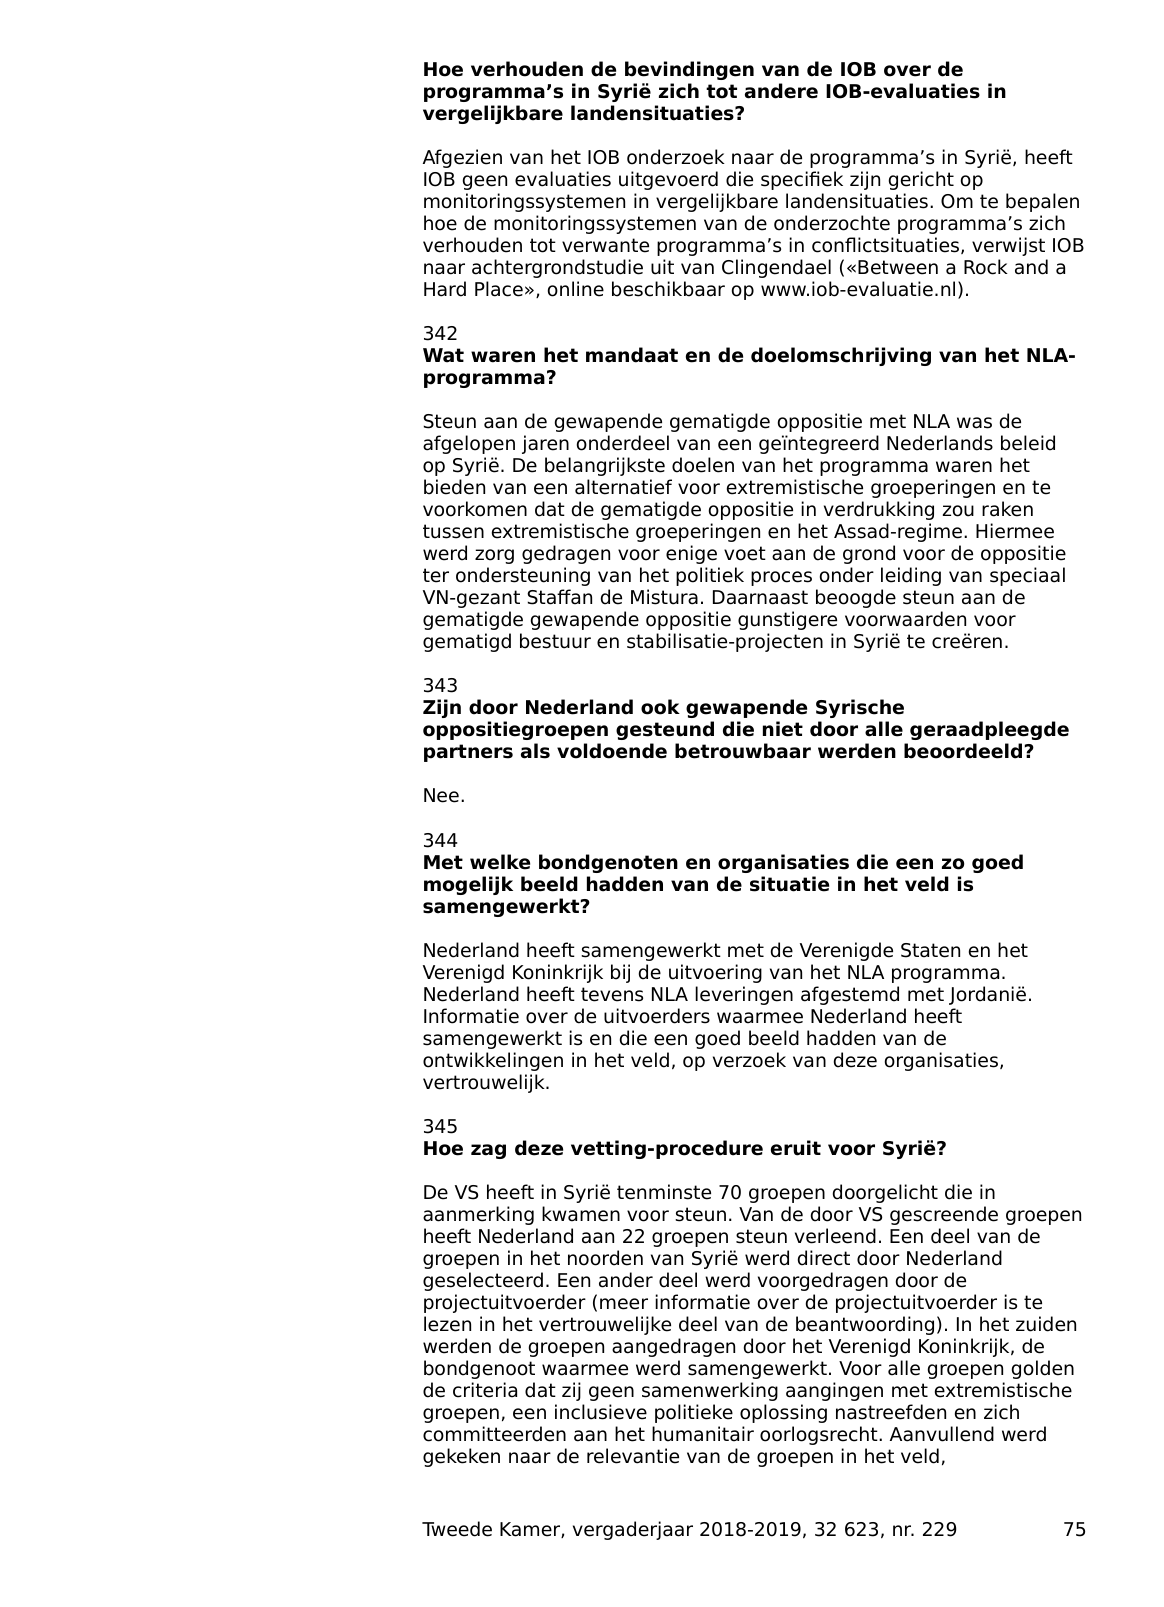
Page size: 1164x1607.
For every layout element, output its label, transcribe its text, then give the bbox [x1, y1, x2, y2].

text 342 [422, 323, 1087, 345]
text Zijn door Nederland ook gewapende Syrische oppositiegroepen gesteund die niet door alle geraadpleegde partners als voldoende betrouwbaar werden beoordeeld? [422, 697, 1087, 763]
text Met welke bondgenoten en organisaties die een zo goed mogelijk beeld hadden van de situatie in het veld is samengewerkt? [422, 852, 1087, 917]
text 344 [422, 829, 1087, 852]
text Steun aan de gewapende gematigde oppositie met NLA was de afgelopen jaren onderdeel van een geïntegreerd Nederlands beleid op Syrië. De belangrijkste doelen van het programma waren het bieden van een alternatief voor extremistische groeperingen en te voorkomen dat de gematigde oppositie in verdrukking zou raken tussen extremistische groeperingen en het Assad-regime. Hiermee werd zorg gedragen voor enige voet aan de grond voor de oppositie ter ondersteuning van het politiek proces onder leiding van speciaal VN-gezant Staffan de Mistura. Daarnaast beoogde steun aan de gematigde gewapende oppositie gunstigere voorwaarden voor gematigd bestuur en stabilisatie-projecten in Syrië te creëren. [422, 411, 1087, 653]
text 345 [422, 1116, 1087, 1138]
text Afgezien van het IOB onderzoek naar de programma’s in Syrië, heeft IOB geen evaluaties uitgevoerd die specifiek zijn gericht op monitoringssystemen in vergelijkbare landensituaties. Om te bepalen hoe de monitoringssystemen van de onderzochte programma’s zich verhouden tot verwante programma’s in conflictsituaties, verwijst IOB naar achtergrondstudie uit van Clingendael («Between a Rock and a Hard Place», online beschikbaar op www.iob-evaluatie.nl). [422, 147, 1087, 301]
text Hoe verhouden de bevindingen van de IOB over de programma’s in Syrië zich tot andere IOB-evaluaties in vergelijkbare landensituaties? [422, 59, 1087, 125]
text De VS heeft in Syrië tenminste 70 groepen doorgelicht die in aanmerking kwamen voor steun. Van de door VS gescreende groepen heeft Nederland aan 22 groepen steun verleend. Een deel van de groepen in het noorden van Syrië werd direct door Nederland geselecteerd. Een ander deel werd voorgedragen door de projectuitvoerder (meer informatie over de projectuitvoerder is te lezen in het vertrouwelijke deel van de beantwoording). In het zuiden werden de groepen aangedragen door het Verenigd Koninkrijk, de bondgenoot waarmee werd samengewerkt. Voor alle groepen golden de criteria dat zij geen samenwerking aangingen met extremistische groepen, een inclusieve politieke oplossing nastreefden en zich committeerden aan het humanitair oorlogsrecht. Aanvullend werd gekeken naar de relevantie van de groepen in het veld, [422, 1182, 1087, 1468]
text Wat waren het mandaat en de doelomschrijving van het NLA-programma? [422, 345, 1087, 389]
text Hoe zag deze vetting-procedure eruit voor Syrië? [422, 1138, 1087, 1160]
text Nederland heeft samengewerkt met de Verenigde Staten en het Verenigd Koninkrijk bij de uitvoering van het NLA programma. Nederland heeft tevens NLA leveringen afgestemd met Jordanië. Informatie over de uitvoerders waarmee Nederland heeft samengewerkt is en die een goed beeld hadden van de ontwikkelingen in het veld, op verzoek van deze organisaties, vertrouwelijk. [422, 940, 1087, 1093]
text Nee. [422, 785, 1087, 807]
text 343 [422, 675, 1087, 697]
